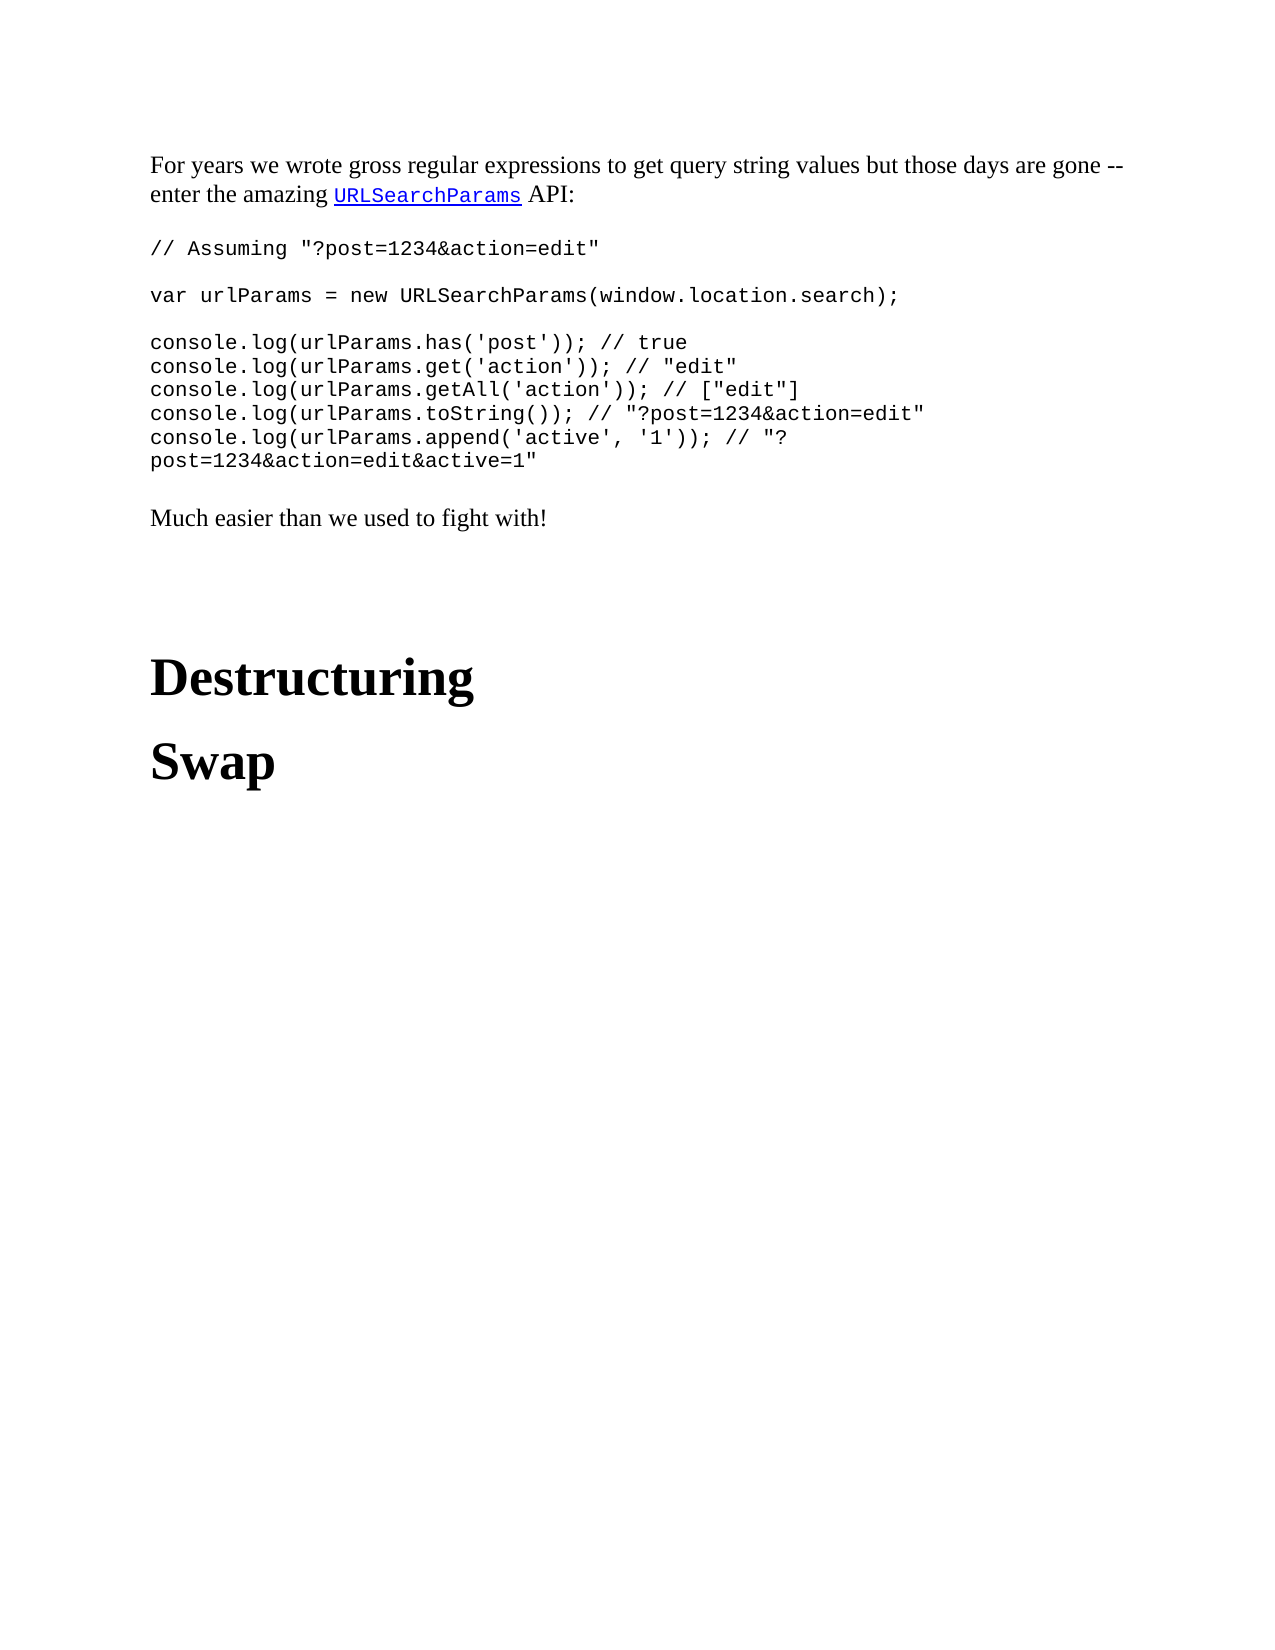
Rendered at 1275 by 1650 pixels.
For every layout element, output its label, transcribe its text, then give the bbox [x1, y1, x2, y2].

text Much easier than we used to fight with! [150, 503, 1125, 532]
text // Assuming "?post=1234&action=edit" [150, 237, 1125, 261]
text Destructuring [150, 645, 1125, 707]
text console.log(urlParams.get('action')); // "edit" [150, 356, 1125, 379]
text console.log(urlParams.toString()); // "?post=1234&action=edit" [150, 403, 1125, 427]
text console.log(urlParams.getAll('action')); // ["edit"] [150, 379, 1125, 403]
text For years we wrote gross regular expressions to get query string values but those days are gone -- enter the amazing URLSearchParams API: [150, 150, 1125, 208]
text console.log(urlParams.append('active', '1')); // "?post=1234&action=edit&active=1" [150, 427, 1125, 474]
text console.log(urlParams.has('post')); // true [150, 332, 1125, 356]
text Swap [150, 729, 1125, 791]
text var urlParams = new URLSearchParams(window.location.search); [150, 285, 1125, 308]
